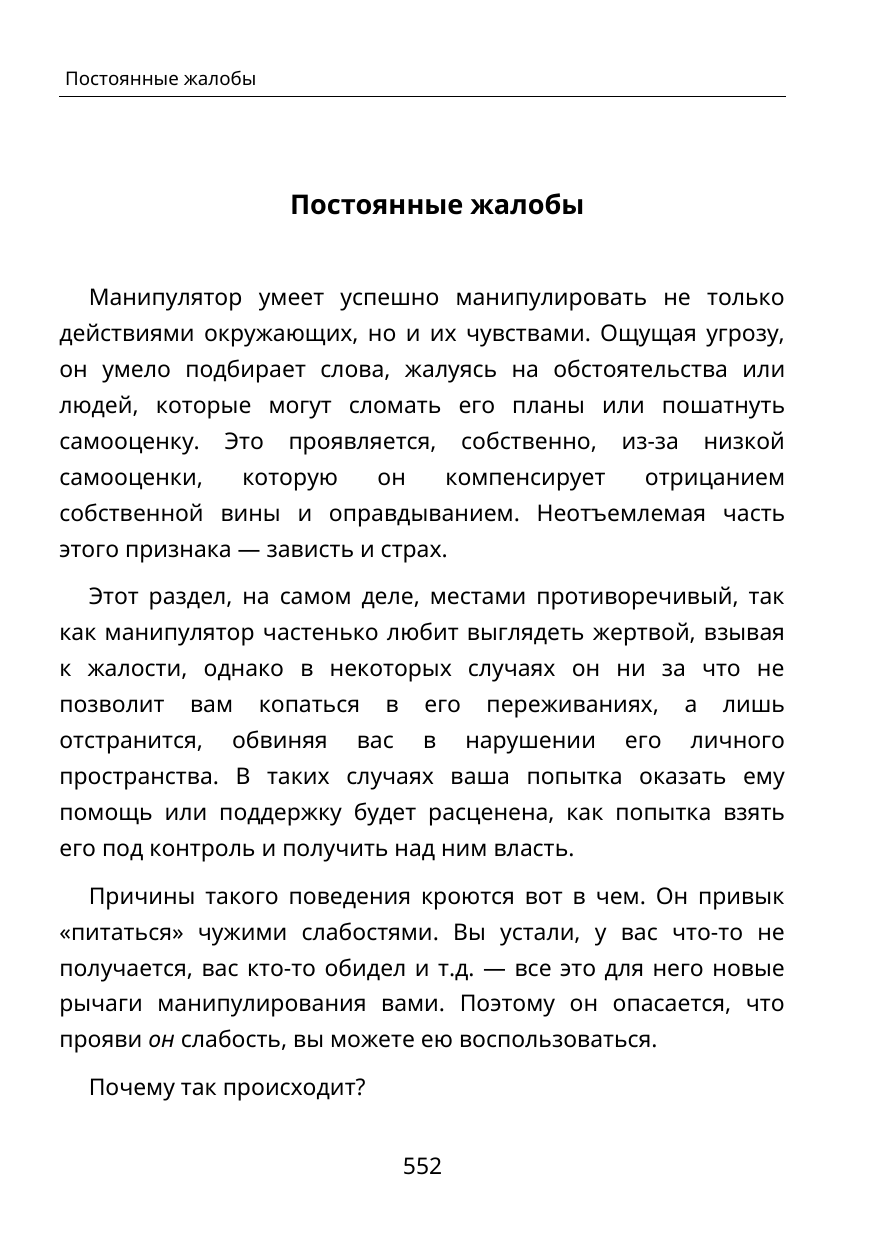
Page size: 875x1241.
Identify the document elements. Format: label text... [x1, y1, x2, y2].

text Почему так происходит? [59, 1071, 786, 1102]
text Этот раздел, на самом деле, местами противоречивый, так как манипулятор частенько любит выглядеть жертвой, взывая к жалости, однако в некоторых случаях он ни за что не позволит вам копаться в его переживаниях, а лишь отстранится, обвиняя вас в нарушении его личного пространства. В таких случаях ваша попытка оказать ему помощь или поддержку будет расценена, как попытка взять его под контроль и получить над ним власть. [59, 580, 786, 863]
text Причины такого поведения кроются вот в чем. Он привык «питаться» чужими слабостями. Вы устали, у вас что-то не получается, вас кто-то обидел и т.д. — все это для него новые рычаги манипулирования вами. Поэтому он опасается, что прояви он слабость, вы можете ею воспользоваться. [59, 879, 786, 1054]
text Манипулятор умеет успешно манипулировать не только действиями окружающих, но и их чувствами. Ощущая угрозу, он умело подбирает слова, жалуясь на обстоятельства или людей, которые могут сломать его планы или пошатнуть самооценку. Это проявляется, собственно, из-за низкой самооценки, которую он компенсирует отрицанием собственной вины и оправдыванием. Неотъемлемая часть этого признака — зависть и страх. [59, 281, 786, 564]
subtitle Постоянные жалобы [59, 185, 786, 222]
